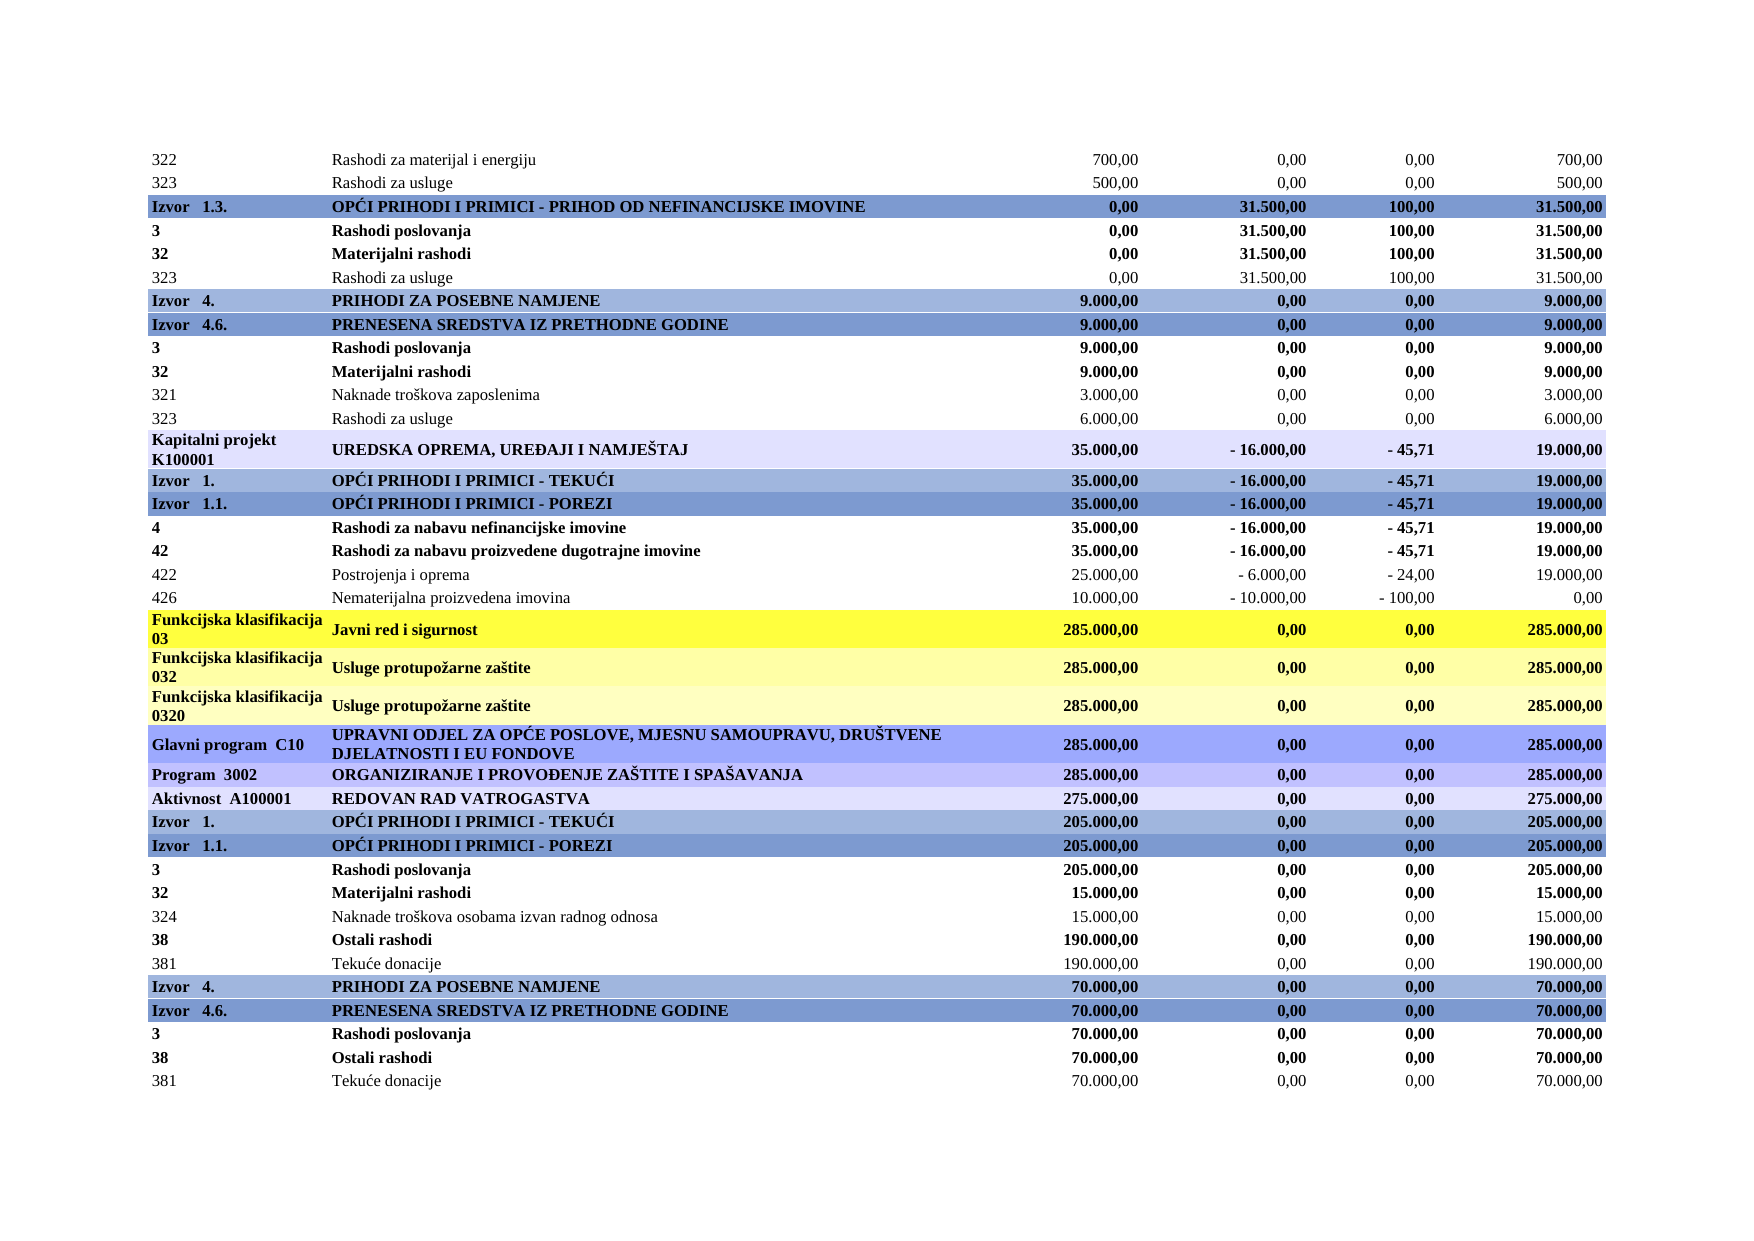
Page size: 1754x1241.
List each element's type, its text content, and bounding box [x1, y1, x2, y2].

table_cell 0,00 [1142, 881, 1310, 904]
table_cell 19.000,00 [1438, 539, 1606, 563]
table_cell 500,00 [1438, 171, 1606, 195]
table_cell 0,00 [1142, 928, 1310, 951]
table_cell 0,00 [1142, 648, 1310, 686]
table_cell Program 3002 [148, 763, 328, 787]
table_cell 70.000,00 [1438, 999, 1606, 1022]
table_cell 700,00 [974, 148, 1142, 171]
table_cell 0,00 [1142, 383, 1310, 407]
table_cell 0,00 [974, 242, 1142, 265]
table_cell 190.000,00 [974, 951, 1142, 975]
table_cell 0,00 [1142, 975, 1310, 998]
table_cell 70.000,00 [1438, 1046, 1606, 1069]
table_cell - 45,71 [1310, 516, 1438, 539]
table_cell 0,00 [974, 195, 1142, 218]
table_cell Ostali rashodi [328, 928, 974, 951]
table_cell 0,00 [1310, 881, 1438, 904]
table_cell OPĆI PRIHODI I PRIMICI - POREZI [328, 834, 974, 857]
table_cell 3 [148, 857, 328, 881]
table_cell 32 [148, 242, 328, 265]
table_cell 9.000,00 [974, 289, 1142, 312]
table_cell OPĆI PRIHODI I PRIMICI - POREZI [328, 492, 974, 516]
table_cell 35.000,00 [974, 539, 1142, 563]
table_cell 6.000,00 [974, 407, 1142, 430]
table_cell Izvor 4.6. [148, 313, 328, 336]
table_cell OPĆI PRIHODI I PRIMICI - TEKUĆI [328, 469, 974, 492]
table_cell Naknade troškova osobama izvan radnog odnosa [328, 904, 974, 928]
table_cell Izvor 1. [148, 469, 328, 492]
table_cell 285.000,00 [974, 648, 1142, 686]
table_cell 35.000,00 [974, 492, 1142, 516]
table_cell 3.000,00 [1438, 383, 1606, 407]
table_cell 0,00 [1142, 999, 1310, 1022]
table_cell Izvor 4. [148, 289, 328, 312]
table_cell Rashodi za usluge [328, 265, 974, 289]
table_cell 100,00 [1310, 265, 1438, 289]
table_cell 0,00 [1310, 763, 1438, 787]
table_cell 0,00 [1142, 810, 1310, 834]
table_cell 6.000,00 [1438, 407, 1606, 430]
table_cell 322 [148, 148, 328, 171]
table_cell 0,00 [1142, 857, 1310, 881]
table_cell 190.000,00 [1438, 951, 1606, 975]
table_cell 205.000,00 [1438, 857, 1606, 881]
table_cell PRENESENA SREDSTVA IZ PRETHODNE GODINE [328, 313, 974, 336]
table_cell Funkcijska klasifikacija 0320 [148, 686, 328, 725]
table_cell 500,00 [974, 171, 1142, 195]
table_cell Materijalni rashodi [328, 881, 974, 904]
table_cell - 6.000,00 [1142, 563, 1310, 586]
table_cell 205.000,00 [974, 834, 1142, 857]
table_cell 0,00 [1310, 686, 1438, 725]
table_cell - 16.000,00 [1142, 430, 1310, 468]
table_cell 0,00 [1142, 313, 1310, 336]
table_cell 205.000,00 [974, 810, 1142, 834]
table_cell 100,00 [1310, 195, 1438, 218]
table_cell 15.000,00 [974, 881, 1142, 904]
table_cell 205.000,00 [1438, 834, 1606, 857]
table_cell Izvor 1.3. [148, 195, 328, 218]
table_cell 0,00 [1142, 336, 1310, 359]
table_cell 324 [148, 904, 328, 928]
table_cell 0,00 [1310, 148, 1438, 171]
table_cell 35.000,00 [974, 469, 1142, 492]
table_cell 0,00 [1310, 360, 1438, 383]
table_cell 42 [148, 539, 328, 563]
table_cell Funkcijska klasifikacija 03 [148, 610, 328, 648]
table_cell Rashodi za nabavu nefinancijske imovine [328, 516, 974, 539]
table_cell 0,00 [1310, 313, 1438, 336]
table_cell 19.000,00 [1438, 430, 1606, 468]
table_cell Funkcijska klasifikacija 032 [148, 648, 328, 686]
table_cell 323 [148, 171, 328, 195]
table_cell 10.000,00 [974, 586, 1142, 610]
table_cell OPĆI PRIHODI I PRIMICI - TEKUĆI [328, 810, 974, 834]
table_cell - 10.000,00 [1142, 586, 1310, 610]
table_cell Rashodi poslovanja [328, 336, 974, 359]
table_cell 19.000,00 [1438, 516, 1606, 539]
table_cell 0,00 [1310, 725, 1438, 763]
table_cell 35.000,00 [974, 516, 1142, 539]
table_cell 35.000,00 [974, 430, 1142, 468]
table_cell 0,00 [1310, 951, 1438, 975]
table_cell - 24,00 [1310, 563, 1438, 586]
table_cell 9.000,00 [1438, 313, 1606, 336]
table_cell 0,00 [1142, 407, 1310, 430]
table_cell 0,00 [1142, 289, 1310, 312]
table_cell PRENESENA SREDSTVA IZ PRETHODNE GODINE [328, 999, 974, 1022]
table_cell 285.000,00 [974, 725, 1142, 763]
table_cell 70.000,00 [1438, 1069, 1606, 1093]
table_cell 9.000,00 [974, 313, 1142, 336]
table_cell 275.000,00 [974, 787, 1142, 810]
table_cell 0,00 [1310, 904, 1438, 928]
table_cell 0,00 [1310, 975, 1438, 998]
table_cell 19.000,00 [1438, 492, 1606, 516]
table_cell 4 [148, 516, 328, 539]
table_cell Rashodi za materijal i energiju [328, 148, 974, 171]
table_cell 31.500,00 [1142, 195, 1310, 218]
table_cell 323 [148, 407, 328, 430]
table_cell Tekuće donacije [328, 1069, 974, 1093]
table_cell - 16.000,00 [1142, 492, 1310, 516]
table_cell Rashodi za usluge [328, 407, 974, 430]
table_cell 0,00 [1310, 1022, 1438, 1046]
table_cell 3 [148, 1022, 328, 1046]
table_cell 70.000,00 [1438, 1022, 1606, 1046]
table_cell - 100,00 [1310, 586, 1438, 609]
table_cell 3 [148, 336, 328, 359]
table_cell Aktivnost A100001 [148, 787, 328, 810]
table_cell 9.000,00 [1438, 360, 1606, 383]
table_cell 32 [148, 360, 328, 383]
table_cell 9.000,00 [974, 336, 1142, 359]
table_cell 0,00 [1310, 1046, 1438, 1069]
table_cell 0,00 [1310, 289, 1438, 312]
table_cell 31.500,00 [1142, 242, 1310, 265]
table_cell ORGANIZIRANJE I PROVOĐENJE ZAŠTITE I SPAŠAVANJA [328, 763, 974, 787]
table_cell 321 [148, 383, 328, 407]
table_cell 190.000,00 [974, 928, 1142, 951]
table_cell 700,00 [1438, 148, 1606, 171]
table_cell 31.500,00 [1438, 265, 1606, 289]
table_cell 0,00 [1310, 810, 1438, 834]
table_cell 0,00 [1310, 336, 1438, 359]
table_cell Izvor 1.1. [148, 834, 328, 857]
table_cell - 45,71 [1310, 430, 1438, 468]
table_cell 19.000,00 [1438, 563, 1606, 586]
table_cell 32 [148, 881, 328, 904]
table_cell 70.000,00 [974, 1046, 1142, 1069]
table_cell 0,00 [1310, 857, 1438, 881]
table_cell 0,00 [1438, 586, 1606, 610]
table_cell - 16.000,00 [1142, 539, 1310, 563]
table_cell 0,00 [1310, 1069, 1438, 1093]
table_cell 0,00 [1310, 834, 1438, 857]
table_cell Usluge protupožarne zaštite [328, 648, 974, 686]
table_cell 31.500,00 [1438, 195, 1606, 218]
table_cell 0,00 [1142, 171, 1310, 195]
table_cell UREDSKA OPREMA, UREĐAJI I NAMJEŠTAJ [328, 430, 974, 468]
table_cell 323 [148, 265, 328, 289]
table_cell Rashodi poslovanja [328, 218, 974, 242]
table_cell 0,00 [974, 265, 1142, 289]
table_cell Tekuće donacije [328, 951, 974, 975]
table_cell 0,00 [1142, 763, 1310, 787]
table_cell 0,00 [1142, 834, 1310, 857]
table_cell Kapitalni projekt K100001 [148, 430, 328, 468]
table_cell 3 [148, 218, 328, 242]
table_cell 70.000,00 [974, 975, 1142, 998]
table_cell 426 [148, 586, 328, 610]
table_cell 422 [148, 563, 328, 586]
table_cell Izvor 1. [148, 810, 328, 834]
table_cell 285.000,00 [1438, 763, 1606, 787]
table_cell 70.000,00 [1438, 975, 1606, 998]
table_cell 0,00 [974, 218, 1142, 242]
table_cell 381 [148, 951, 328, 975]
table_cell - 45,71 [1310, 469, 1438, 492]
table_cell Izvor 4.6. [148, 999, 328, 1022]
table_cell 9.000,00 [974, 360, 1142, 383]
table_cell 70.000,00 [974, 999, 1142, 1022]
table_cell 0,00 [1142, 951, 1310, 975]
table_cell 0,00 [1142, 360, 1310, 383]
table_cell 0,00 [1310, 407, 1438, 430]
table_cell 285.000,00 [1438, 725, 1606, 763]
table_cell 15.000,00 [974, 904, 1142, 928]
table_cell 205.000,00 [974, 857, 1142, 881]
table_cell 0,00 [1310, 648, 1438, 686]
table_cell Izvor 1.1. [148, 492, 328, 516]
table_cell Postrojenja i oprema [328, 563, 974, 586]
table_cell 9.000,00 [1438, 289, 1606, 312]
table_cell 205.000,00 [1438, 810, 1606, 834]
table_cell 0,00 [1310, 928, 1438, 951]
table_cell Glavni program C10 [148, 725, 328, 763]
table_cell Rashodi za usluge [328, 171, 974, 195]
table_cell Javni red i sigurnost [328, 610, 974, 648]
table_cell 190.000,00 [1438, 928, 1606, 951]
table_cell 275.000,00 [1438, 787, 1606, 810]
table_cell Ostali rashodi [328, 1046, 974, 1069]
table_cell 38 [148, 928, 328, 951]
table_cell 285.000,00 [974, 686, 1142, 725]
table_cell 381 [148, 1069, 328, 1093]
table_cell 0,00 [1142, 610, 1310, 648]
table_cell - 45,71 [1310, 539, 1438, 563]
table_cell Rashodi poslovanja [328, 1022, 974, 1046]
table_cell 0,00 [1310, 383, 1438, 407]
table_cell 3.000,00 [974, 383, 1142, 407]
table_cell 0,00 [1142, 725, 1310, 763]
table_cell 15.000,00 [1438, 904, 1606, 928]
table_cell - 16.000,00 [1142, 516, 1310, 539]
table_cell 70.000,00 [974, 1022, 1142, 1046]
table_cell UPRAVNI ODJEL ZA OPĆE POSLOVE, MJESNU SAMOUPRAVU, DRUŠTVENE DJELATNOSTI I EU FONDOVE [328, 725, 974, 763]
table_cell 0,00 [1310, 787, 1438, 810]
table_cell 19.000,00 [1438, 469, 1606, 492]
table_cell 100,00 [1310, 218, 1438, 242]
table_cell 0,00 [1142, 148, 1310, 171]
table_cell Materijalni rashodi [328, 242, 974, 265]
table_cell 0,00 [1310, 610, 1438, 648]
table_cell Usluge protupožarne zaštite [328, 686, 974, 725]
table_cell 25.000,00 [974, 563, 1142, 586]
table_cell REDOVAN RAD VATROGASTVA [328, 787, 974, 810]
table_cell 285.000,00 [1438, 610, 1606, 648]
table_cell Rashodi za nabavu proizvedene dugotrajne imovine [328, 539, 974, 563]
table_cell PRIHODI ZA POSEBNE NAMJENE [328, 975, 974, 998]
table_cell 0,00 [1142, 1022, 1310, 1046]
table_cell 38 [148, 1046, 328, 1069]
table_cell 0,00 [1310, 999, 1438, 1022]
table_cell OPĆI PRIHODI I PRIMICI - PRIHOD OD NEFINANCIJSKE IMOVINE [328, 195, 974, 218]
table_cell 31.500,00 [1438, 218, 1606, 242]
table_cell 100,00 [1310, 242, 1438, 265]
table_cell 285.000,00 [1438, 686, 1606, 725]
table_cell Rashodi poslovanja [328, 857, 974, 881]
table_cell 0,00 [1142, 686, 1310, 725]
table_cell 285.000,00 [1438, 648, 1606, 686]
table_cell 285.000,00 [974, 763, 1142, 787]
table_cell PRIHODI ZA POSEBNE NAMJENE [328, 289, 974, 312]
table_cell - 45,71 [1310, 492, 1438, 516]
table_cell 15.000,00 [1438, 881, 1606, 904]
table_cell 285.000,00 [974, 610, 1142, 648]
table_cell 31.500,00 [1142, 218, 1310, 242]
table_cell 70.000,00 [974, 1069, 1142, 1093]
table_cell 9.000,00 [1438, 336, 1606, 359]
table_cell 31.500,00 [1142, 265, 1310, 289]
table_cell 0,00 [1142, 1046, 1310, 1069]
table_cell 31.500,00 [1438, 242, 1606, 265]
table_cell 0,00 [1142, 787, 1310, 810]
table_cell Nematerijalna proizvedena imovina [328, 586, 974, 610]
table_cell - 16.000,00 [1142, 469, 1310, 492]
table_cell 0,00 [1310, 171, 1438, 195]
table_cell Materijalni rashodi [328, 360, 974, 383]
table_cell Izvor 4. [148, 975, 328, 998]
table_cell 0,00 [1142, 1069, 1310, 1093]
table_cell Naknade troškova zaposlenima [328, 383, 974, 407]
table_cell 0,00 [1142, 904, 1310, 928]
